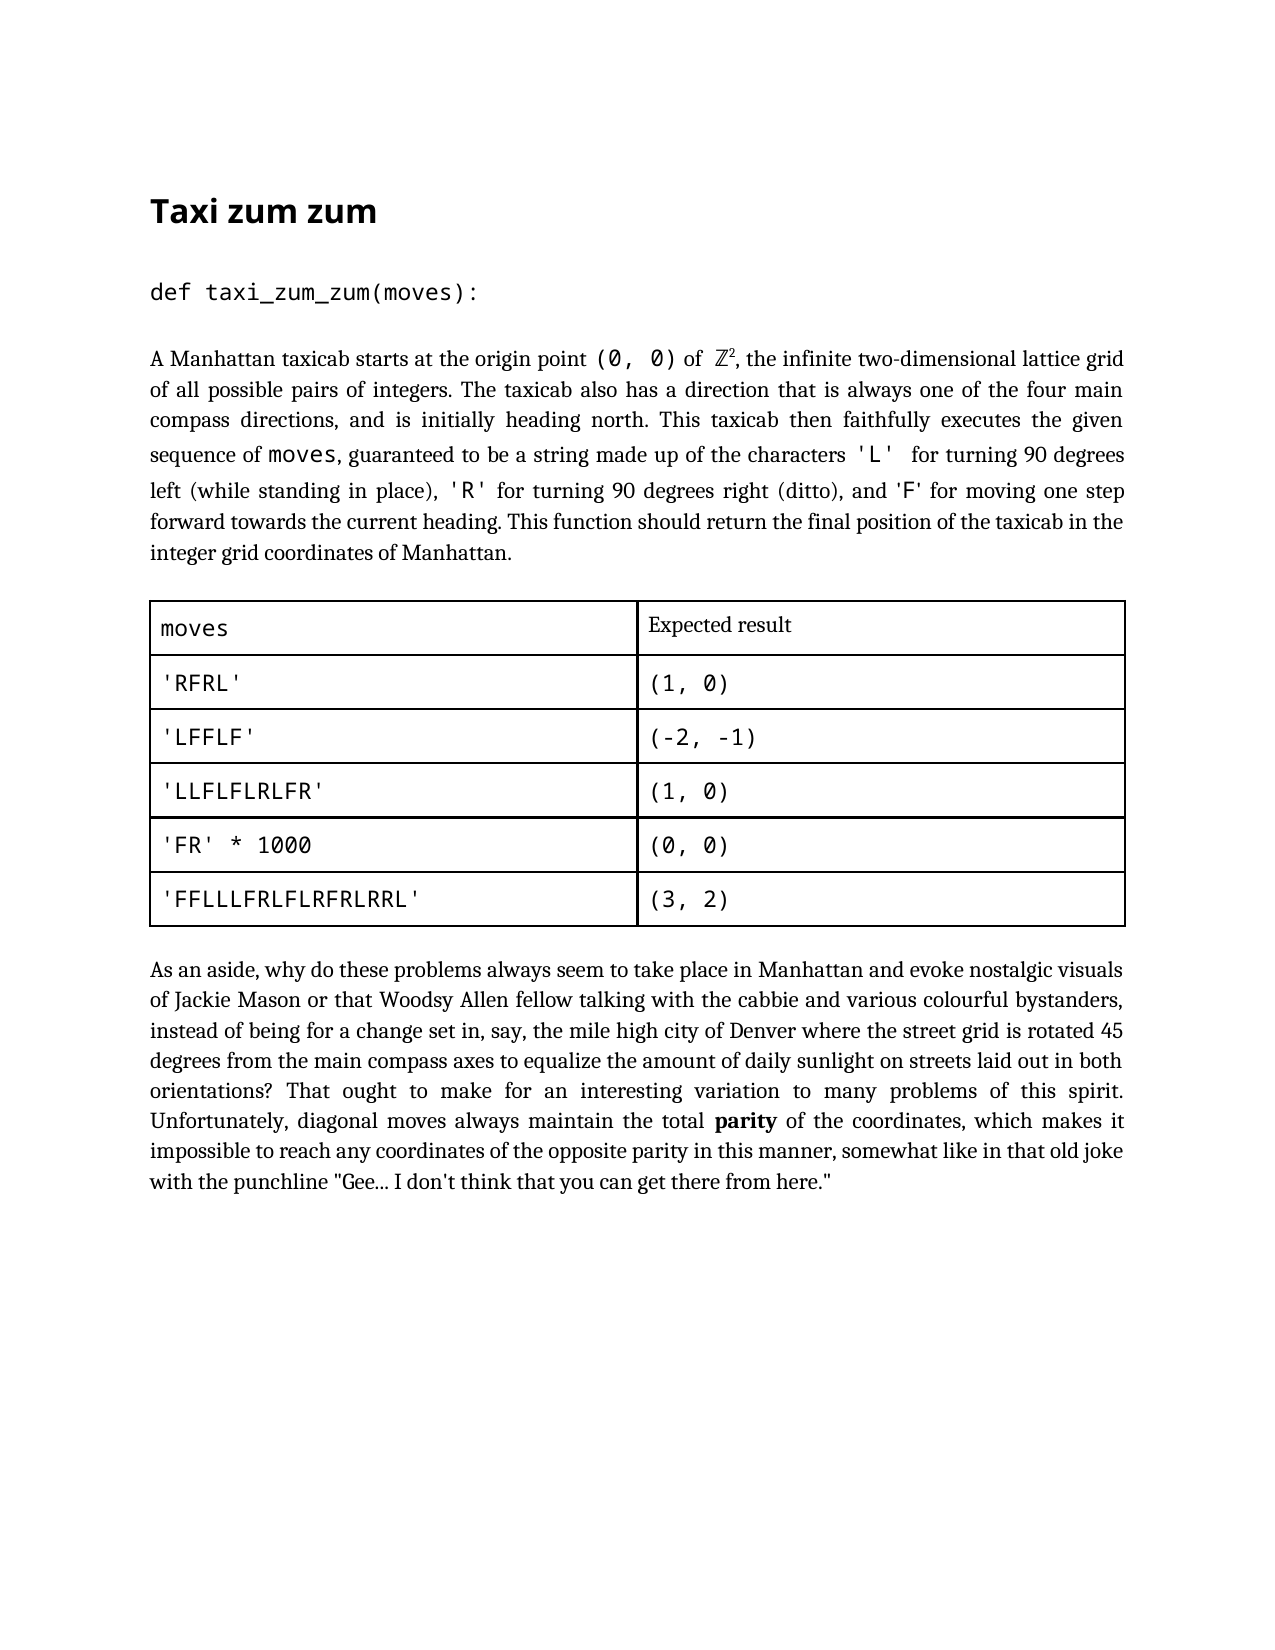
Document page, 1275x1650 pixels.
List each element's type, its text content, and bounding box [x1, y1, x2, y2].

table_cell (3, 2) [639, 873, 1124, 925]
table_cell (1, 0) [639, 656, 1124, 708]
subtitle Taxi zum zum [150, 187, 1125, 233]
table_header moves [151, 602, 636, 654]
table_cell (-2, -1) [639, 710, 1124, 762]
table_cell 'FR' * 1000 [151, 819, 636, 871]
table_cell (0, 0) [639, 819, 1124, 871]
table_cell 'FFLLLFRLFLRFRLRRL' [151, 873, 636, 925]
table_cell (1, 0) [639, 764, 1124, 816]
table_cell 'LLFLFLRLFR' [151, 764, 636, 816]
text def taxi_zum_zum(moves): [150, 276, 1125, 307]
table_header Expected result [639, 602, 1124, 654]
table_cell 'LFFLF' [151, 710, 636, 762]
table_cell 'RFRL' [151, 656, 636, 708]
text A Manhattan taxicab starts at the origin point (0, 0) of ℤ2, the infinite two-dimensional lattice grid of all possible pairs of integers. The taxicab also has a direction that is always one of the four main compass directions, and is initially heading north. This taxicab then faithfully executes the given sequence of moves, guaranteed to be a string made up of the characters 'L' for turning 90 degrees left (while standing in place), 'R' for turning 90 degrees right (ditto), and 'F' for moving one step forward towards the current heading. This function should return the final position of the taxicab in the integer grid coordinates of Manhattan. [150, 342, 1125, 566]
text As an aside, why do these problems always seem to take place in Manhattan and evoke nostalgic visuals of Jackie Mason or that Woodsy Allen fellow talking with the cabbie and various colourful bystanders, instead of being for a change set in, say, the mile high city of Denver where the street grid is rotated 45 degrees from the main compass axes to equalize the amount of daily sunlight on streets laid out in both orientations? That ought to make for an interesting variation to many problems of this spirit. Unfortunately, diagonal moves always maintain the total parity of the coordinates, which makes it impossible to reach any coordinates of the opposite parity in this manner, somewhat like in that old joke with the punchline "Gee... I don't think that you can get there from here." [150, 957, 1125, 1195]
